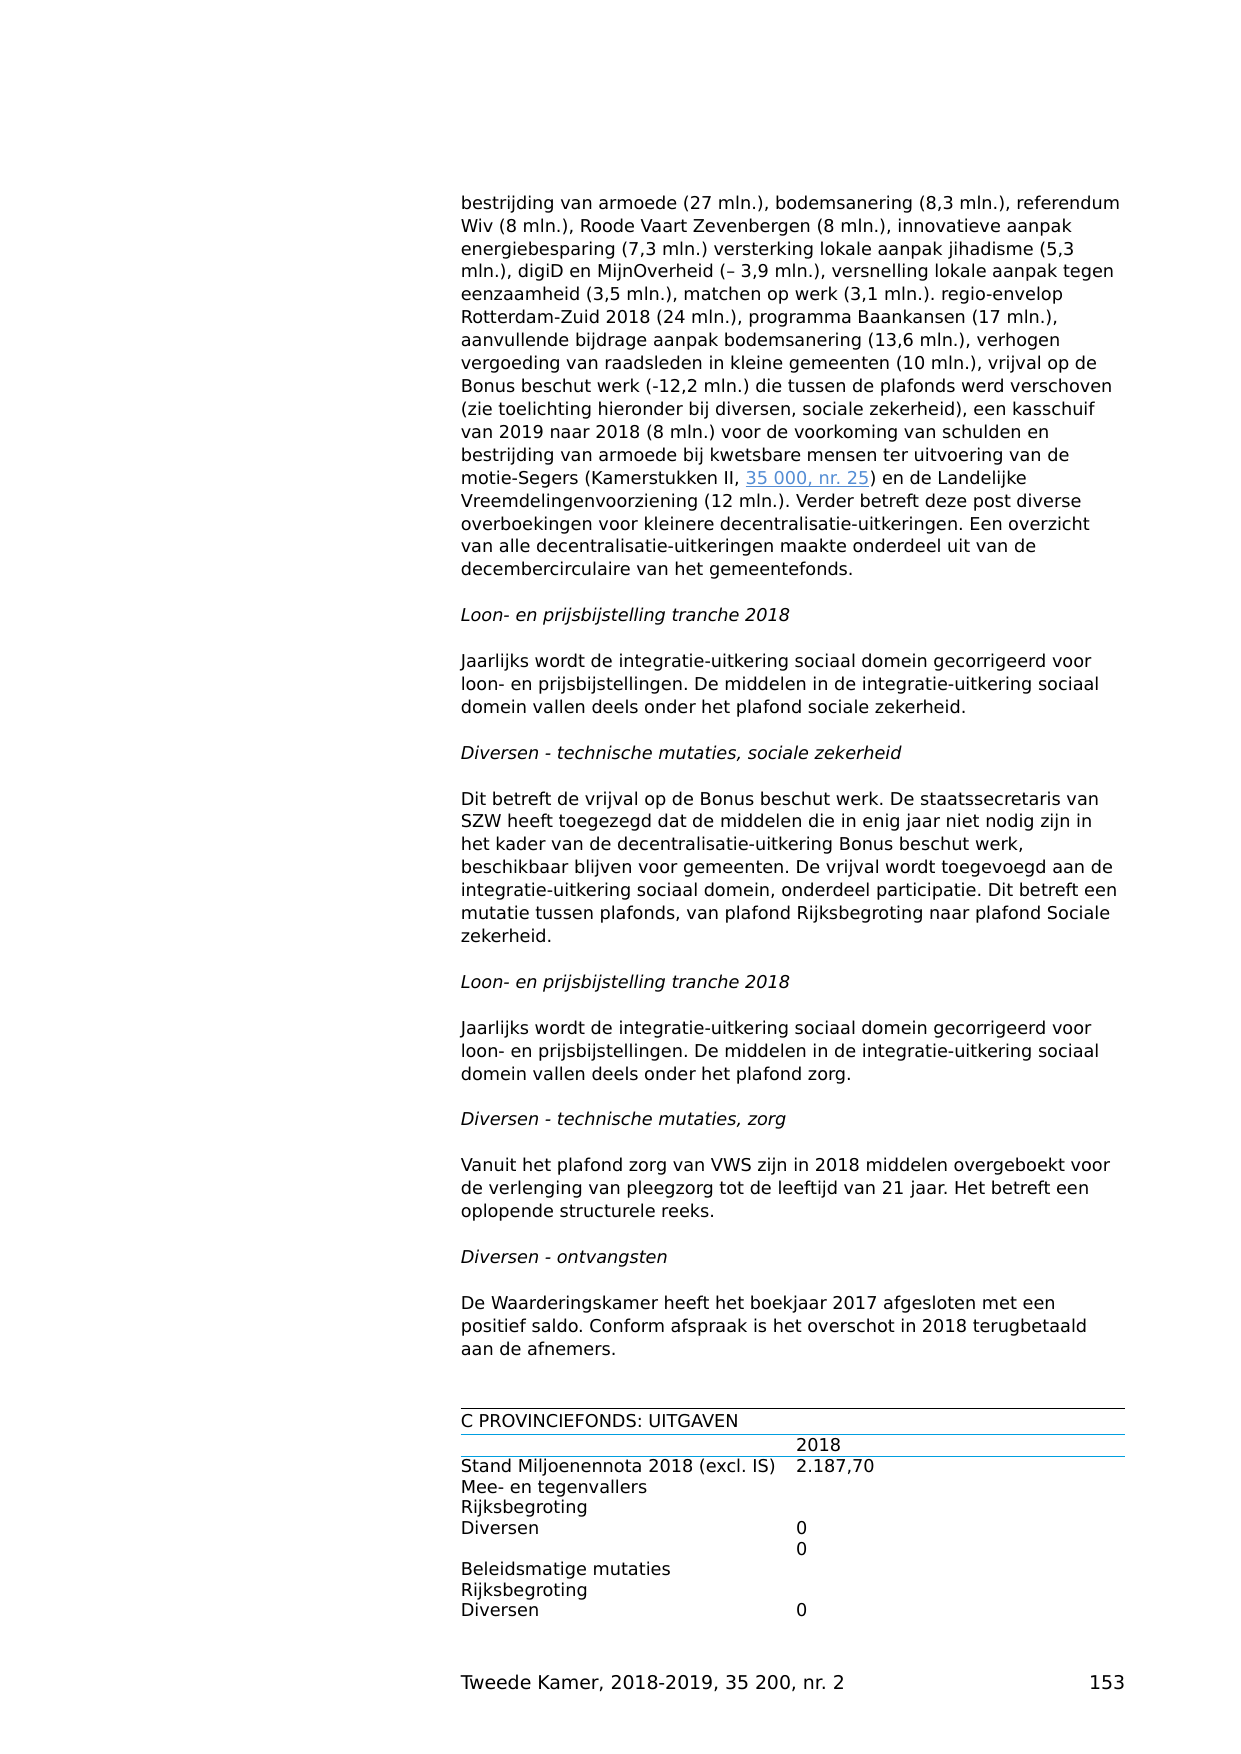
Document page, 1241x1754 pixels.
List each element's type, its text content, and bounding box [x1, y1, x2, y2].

table_cell [793, 1559, 1125, 1580]
table_cell C PROVINCIEFONDS: UITGAVEN [461, 1409, 793, 1434]
text Vanuit het plafond zorg van VWS zijn in 2018 middelen overgeboekt voor de verlenging van pleegzorg tot de leeftijd van 21 jaar. Het betreft een oplopende structurele reeks. [461, 1153, 1125, 1222]
text Dit betreft de vrijval op de Bonus beschut werk. De staatssecretaris van SZW heeft toegezegd dat de middelen die in enig jaar niet nodig zijn in het kader van de decentralisatie-uitkering Bonus beschut werk, beschikbaar blijven voor gemeenten. De vrijval wordt toegevoegd aan de integratie-uitkering sociaal domein, onderdeel participatie. Dit betreft een mutatie tussen plafonds, van plafond Rijksbegroting naar plafond Sociale zekerheid. [461, 787, 1125, 947]
table_cell Beleidsmatige mutaties [461, 1559, 793, 1580]
text Loon- en prijsbijstelling tranche 2018 [461, 603, 1125, 626]
text Diversen - ontvangsten [461, 1245, 1125, 1268]
table_cell Diversen [461, 1518, 793, 1538]
table_cell Rijksbegroting [461, 1580, 793, 1600]
table_header Provinciefonds [461, 1383, 1125, 1407]
table_cell [461, 1539, 793, 1559]
table_cell [793, 1497, 1125, 1518]
table_cell 0 [793, 1539, 1125, 1559]
text De Waarderingskamer heeft het boekjaar 2017 afgesloten met een positief saldo. Conform afspraak is het overschot in 2018 terugbetaald aan de afnemers. [461, 1291, 1125, 1359]
text Diversen - technische mutaties, zorg [461, 1107, 1125, 1130]
table_cell [461, 1435, 793, 1456]
table_cell 0 [793, 1518, 1125, 1538]
table_cell [793, 1477, 1125, 1497]
table_cell Stand Miljoenennota 2018 (excl. IS) [461, 1457, 793, 1477]
table_cell Rijksbegroting [461, 1497, 793, 1518]
table_cell 2.187,70 [793, 1457, 1125, 1477]
table_cell Diversen [461, 1600, 793, 1621]
table_cell [793, 1409, 1125, 1434]
table_cell 0 [793, 1600, 1125, 1621]
table_cell 2018 [793, 1435, 1125, 1456]
text Jaarlijks wordt de integratie-uitkering sociaal domein gecorrigeerd voor loon- en prijsbijstellingen. De middelen in de integratie-uitkering sociaal domein vallen deels onder het plafond zorg. [461, 1016, 1125, 1084]
table_cell [793, 1580, 1125, 1600]
text Diversen - technische mutaties, sociale zekerheid [461, 741, 1125, 764]
text bestrijding van armoede (27 mln.), bodemsanering (8,3 mln.), referendum Wiv (8 mln.), Roode Vaart Zevenbergen (8 mln.), innovatieve aanpak energiebesparing (7,3 mln.) versterking lokale aanpak jihadisme (5,3 mln.), digiD en MijnOverheid (– 3,9 mln.), versnelling lokale aanpak tegen eenzaamheid (3,5 mln.), matchen op werk (3,1 mln.). regio-envelop Rotterdam-Zuid 2018 (24 mln.), programma Baankansen (17 mln.), aanvullende bijdrage aanpak bodemsanering (13,6 mln.), verhogen vergoeding van raadsleden in kleine gemeenten (10 mln.), vrijval op de Bonus beschut werk (-12,2 mln.) die tussen de plafonds werd verschoven (zie toelichting hieronder bij diversen, sociale zekerheid), een kasschuif van 2019 naar 2018 (8 mln.) voor de voorkoming van schulden en bestrijding van armoede bij kwetsbare mensen ter uitvoering van de motie-Segers (Kamerstukken II, 35 000, nr. 25) en de Landelijke Vreemdelingenvoorziening (12 mln.). Verder betreft deze post diverse overboekingen voor kleinere decentralisatie-uitkeringen. Een overzicht van alle decentralisatie-uitkeringen maakte onderdeel uit van de decembercirculaire van het gemeentefonds. [461, 191, 1125, 580]
text Jaarlijks wordt de integratie-uitkering sociaal domein gecorrigeerd voor loon- en prijsbijstellingen. De middelen in de integratie-uitkering sociaal domein vallen deels onder het plafond sociale zekerheid. [461, 649, 1125, 718]
table_cell Mee- en tegenvallers [461, 1477, 793, 1497]
text Loon- en prijsbijstelling tranche 2018 [461, 970, 1125, 993]
